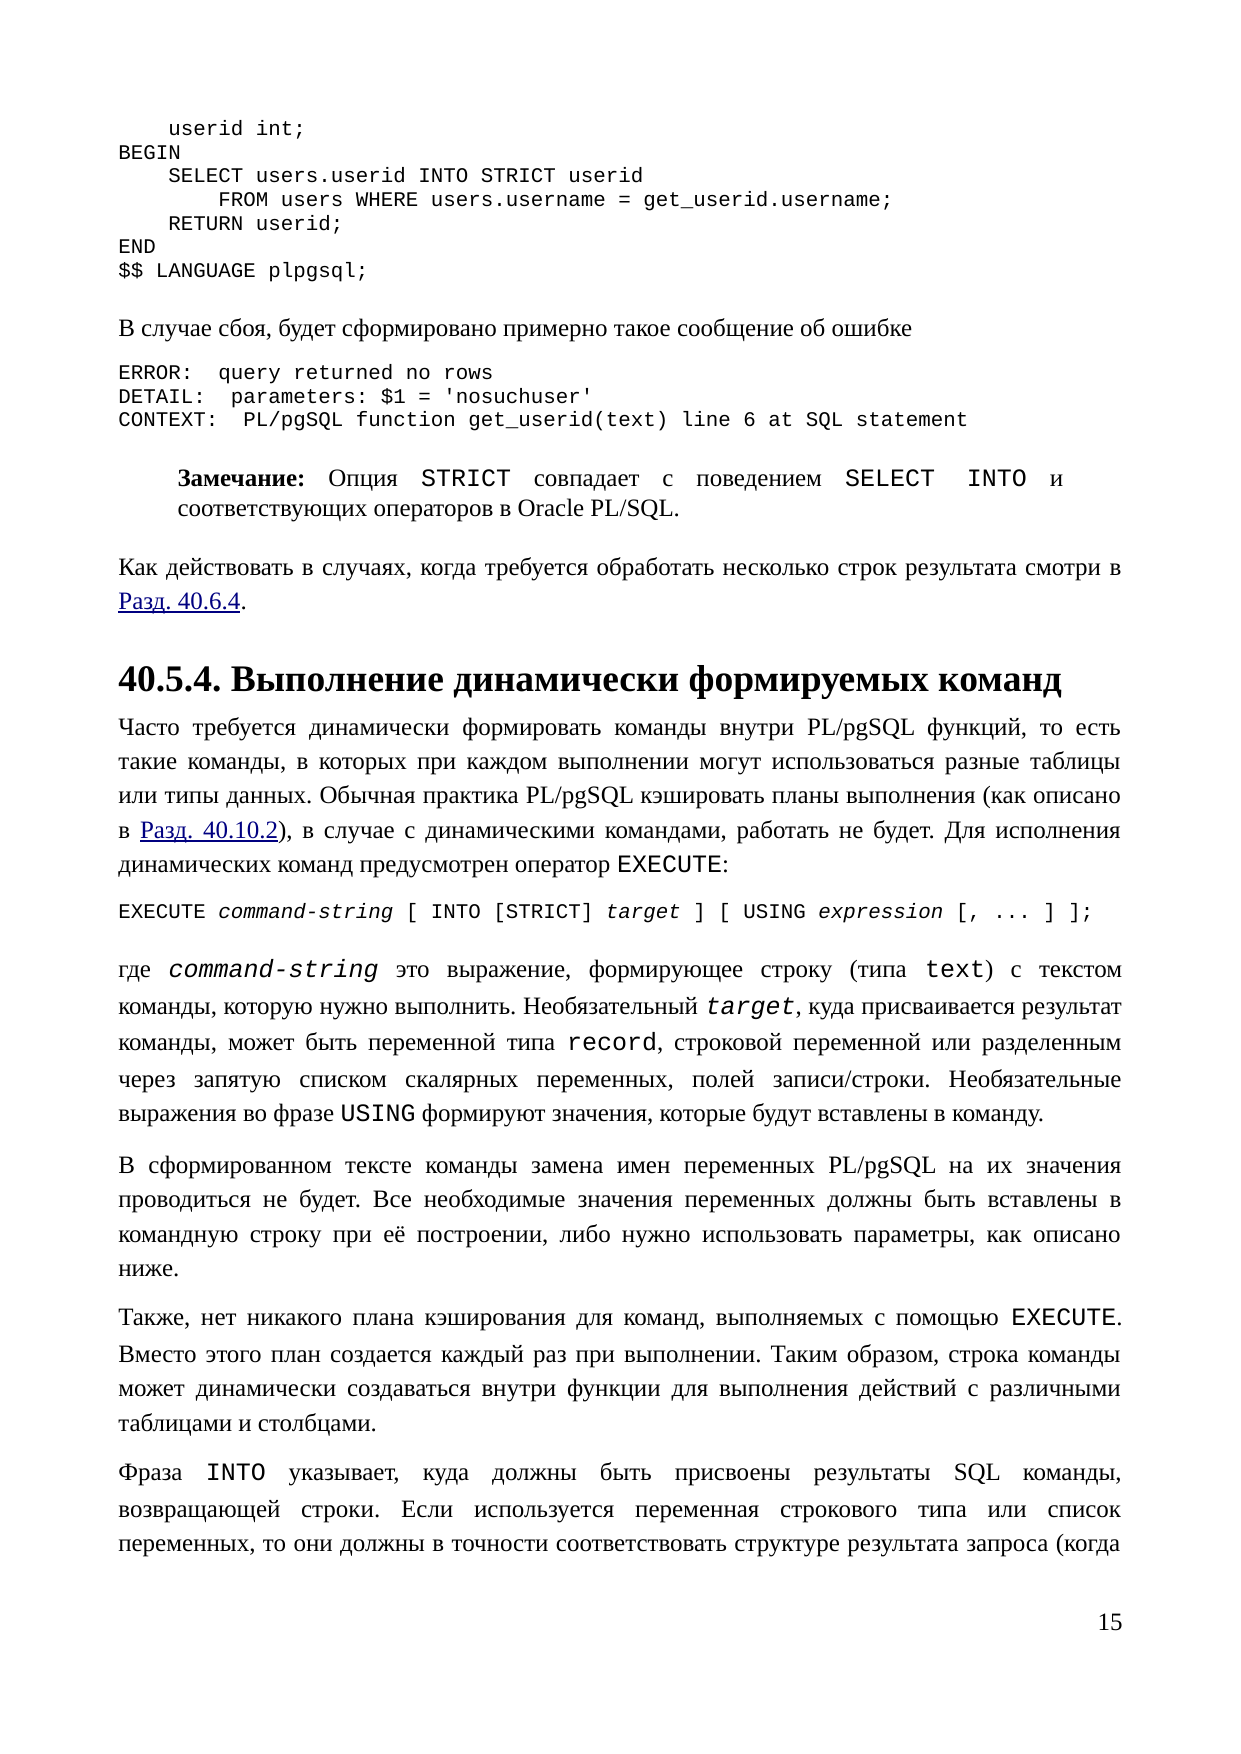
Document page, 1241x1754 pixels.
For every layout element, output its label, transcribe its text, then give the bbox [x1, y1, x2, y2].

text Как действовать в случаях, когда требуется обработать несколько строк результата смотри в Разд. 40.6.4. [118, 552, 1122, 615]
text FROM users WHERE users.username = get_userid.username; [118, 189, 1122, 213]
text SELECT users.userid INTO STRICT userid [118, 165, 1122, 189]
text В сформированном тексте команды замена имен переменных PL/pgSQL на их значения проводиться не будет. Все необходимые значения переменных должны быть вставлены в командную строку при её построении, либо нужно использовать параметры, как описано ниже. [118, 1150, 1122, 1282]
text EXECUTE command-string [ INTO [STRICT] target ] [ USING expression [, ... ] ]; [118, 901, 1122, 925]
text ERROR: query returned no rows [118, 362, 1122, 386]
text где command-string это выражение, формирующее строку (типа text) с текстом команды, которую нужно выполнить. Необязательный target, куда присваивается результат команды, может быть переменной типа record, строковой переменной или разделенным через запятую списком скалярных переменных, полей записи/строки. Необязательные выражения во фразе USING формируют значения, которые будут вставлены в команду. [118, 954, 1122, 1129]
text $$ LANGUAGE plpgsql; [118, 260, 1122, 284]
text RETURN userid; [118, 213, 1122, 236]
subtitle 40.5.4. Выполнение динамически формируемых команд [118, 656, 1122, 699]
text BEGIN [118, 142, 1122, 165]
text CONTEXT: PL/pgSQL function get_userid(text) line 6 at SQL statement [118, 409, 1122, 433]
text END [118, 236, 1122, 260]
text DETAIL: parameters: $1 = 'nosuchuser' [118, 386, 1122, 409]
text Также, нет никакого плана кэширования для команд, выполняемых с помощью EXECUTE. Вместо этого план создается каждый раз при выполнении. Таким образом, строка команды может динамически создаваться внутри функции для выполнения действий с различными таблицами и столбцами. [118, 1302, 1122, 1437]
text Замечание: Опция STRICT совпадает с поведением SELECT INTO и соответствующих операторов в Oracle PL/SQL. [177, 463, 1063, 522]
text Часто требуется динамически формировать команды внутри PL/pgSQL функций, то есть такие команды, в которых при каждом выполнении могут использоваться разные таблицы или типы данных. Обычная практика PL/pgSQL кэшировать планы выполнения (как описано в Разд. 40.10.2), в случае с динамическими командами, работать не будет. Для исполнения динамических команд предусмотрен оператор EXECUTE: [118, 712, 1122, 880]
text userid int; [118, 118, 1122, 142]
text Фраза INTO указывает, куда должны быть присвоены результаты SQL команды, возвращающей строки. Если используется переменная строкового типа или список переменных, то они должны в точности соответствовать структуре результата запроса (когда [118, 1457, 1122, 1557]
text В случае сбоя, будет сформировано примерно такое сообщение об ошибке [118, 313, 1122, 342]
